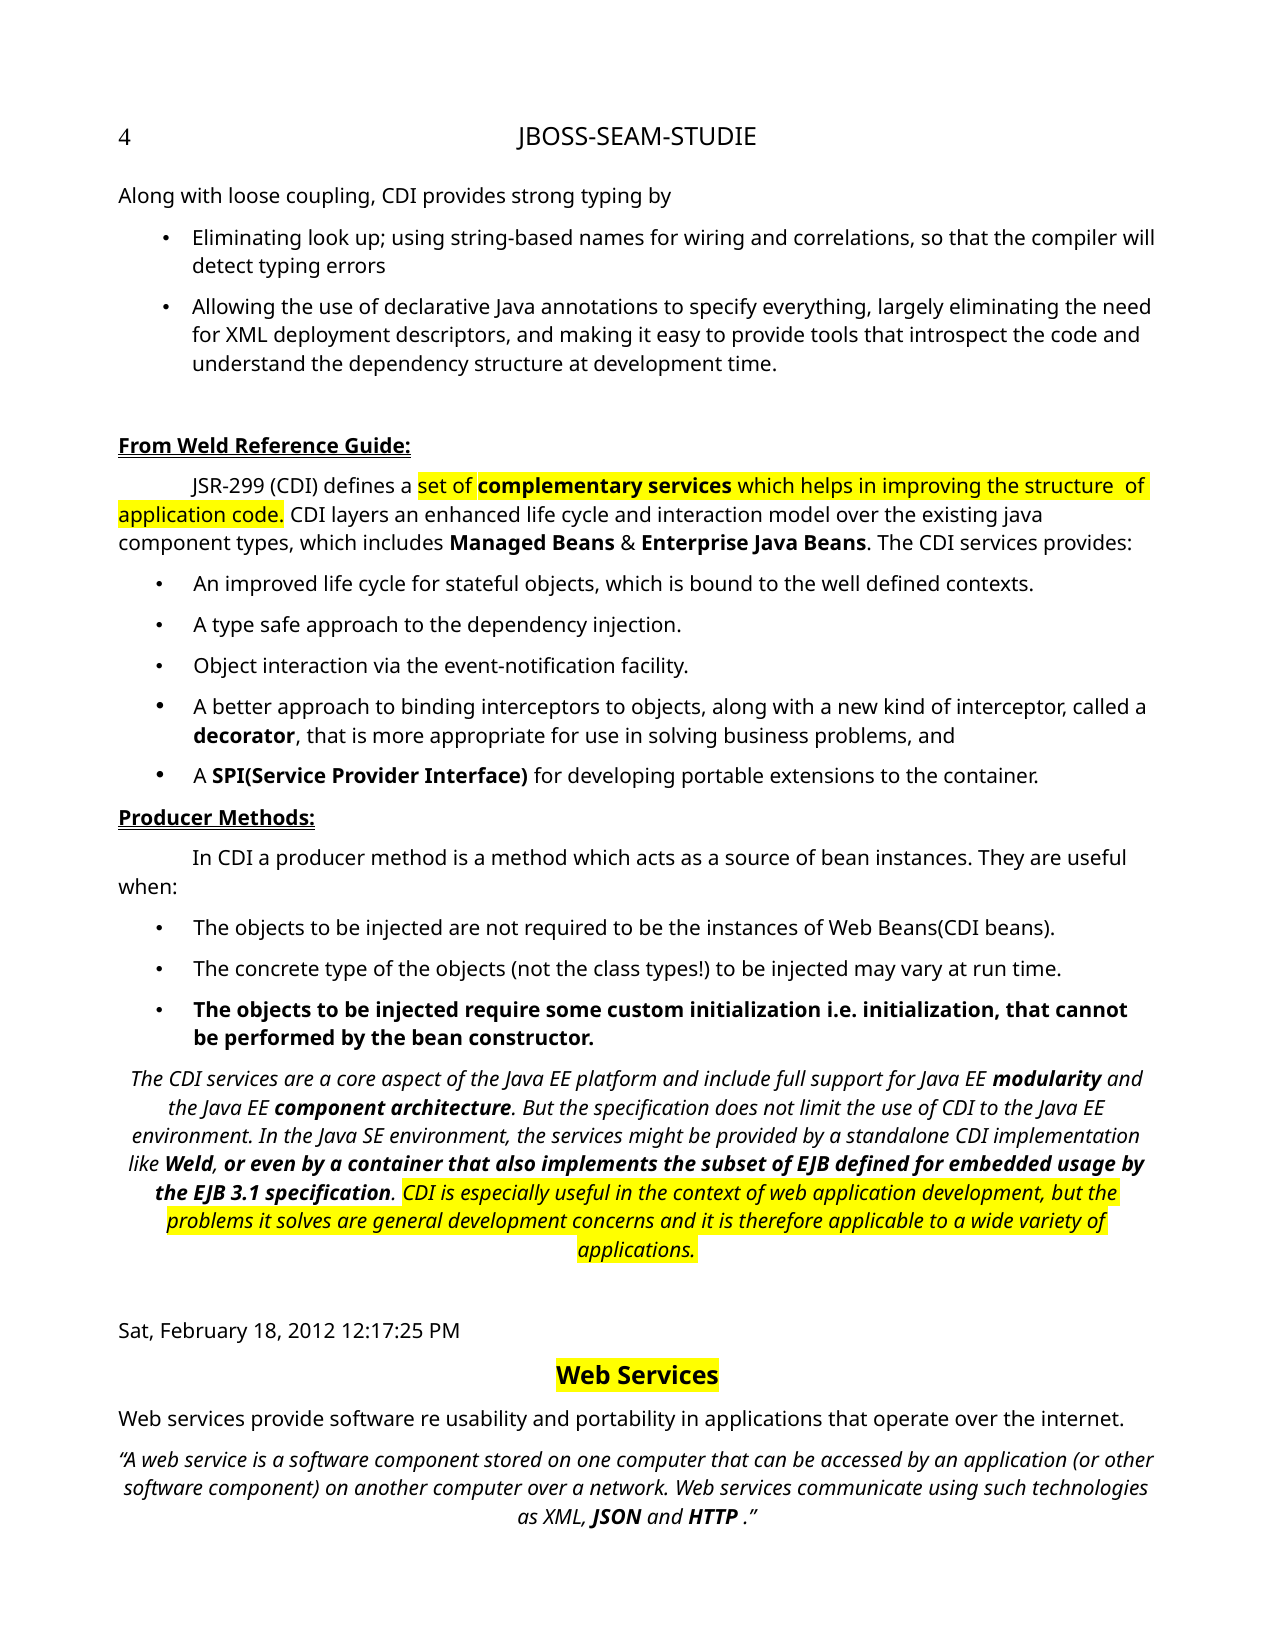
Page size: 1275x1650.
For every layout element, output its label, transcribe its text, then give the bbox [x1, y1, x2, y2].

text From Weld Reference Guide: [118, 431, 1157, 459]
list The concrete type of the objects (not the class types!) to be injected may vary at run time. [156, 954, 1157, 982]
text “A web service is a software component stored on one computer that can be accessed by an application (or other software component) on another computer over a network. Web services communicate using such technologies as XML, JSON and HTTP .” [118, 1445, 1157, 1530]
list A better approach to binding interceptors to objects, along with a new kind of interceptor, called a decorator, that is more appropriate for use in solving business problems, and [156, 692, 1157, 749]
text Web services provide software re usability and portability in applications that operate over the internet. [118, 1404, 1157, 1433]
text JSR-299 (CDI) defines a set of complementary services which helps in improving the structure of application code. CDI layers an enhanced life cycle and interaction model over the existing java component types, which includes Managed Beans & Enterprise Java Beans. The CDI services provides: [118, 472, 1157, 557]
text Web Services [118, 1358, 1157, 1392]
list A type safe approach to the dependency injection. [156, 610, 1157, 639]
list Object interaction via the event-notification facility. [156, 651, 1157, 680]
list The objects to be injected are not required to be the instances of Web Beans(CDI beans). [156, 913, 1157, 941]
text Along with loose coupling, CDI provides strong typing by [118, 182, 1157, 210]
text In CDI a producer method is a method which acts as a source of bean instances. They are useful when: [118, 843, 1157, 900]
text Producer Methods: [118, 803, 1157, 831]
list An improved life cycle for stateful objects, which is bound to the well defined contexts. [156, 569, 1157, 598]
list A SPI(Service Provider Interface) for developing portable extensions to the container. [156, 762, 1157, 790]
list Eliminating look up; using string-based names for wiring and correlations, so that the compiler will detect typing errors [162, 223, 1157, 279]
text Sat, February 18, 2012 12:17:26 PM [118, 1317, 1157, 1345]
list The objects to be injected require some custom initialization i.e. initialization, that cannot be performed by the bean constructor. [156, 995, 1157, 1052]
text The CDI services are a core aspect of the Java EE platform and include full support for Java EE modularity and the Java EE component architecture. But the specification does not limit the use of CDI to the Java EE environment. In the Java SE environment, the services might be provided by a standalone CDI implementation like Weld, or even by a container that also implements the subset of EJB defined for embedded usage by the EJB 3.1 specification. CDI is especially useful in the context of web application development, but the problems it solves are general development concerns and it is therefore applicable to a wide variety of applications. [118, 1064, 1157, 1263]
list Allowing the use of declarative Java annotations to specify everything, largely eliminating the need for XML deployment descriptors, and making it easy to provide tools that introspect the code and understand the dependency structure at development time. [162, 292, 1157, 377]
